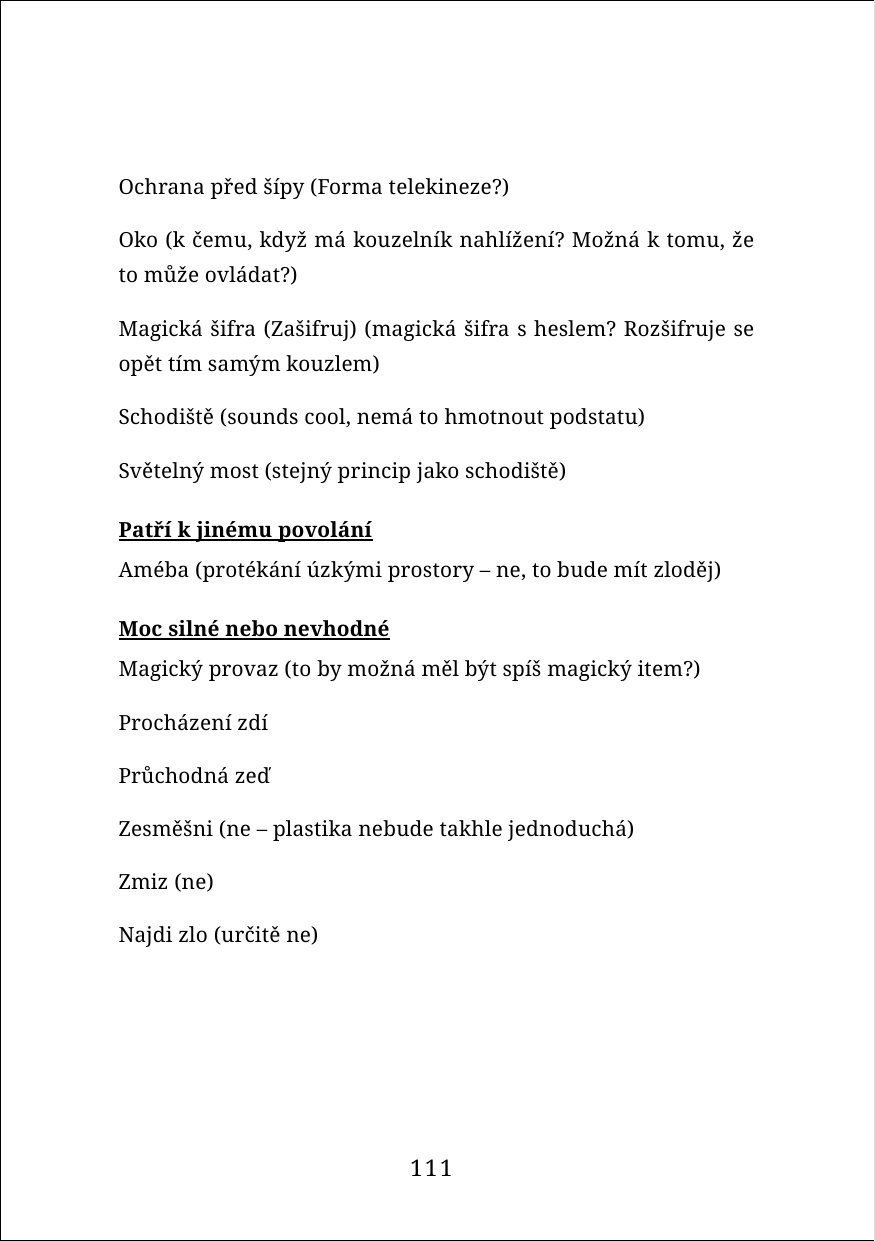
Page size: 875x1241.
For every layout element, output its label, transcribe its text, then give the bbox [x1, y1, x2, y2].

text Oko (k čemu, když má kouzelník nahlížení? Možná k tomu, že to může ovládat?) [118, 225, 756, 289]
text Zmiz (ne) [118, 867, 756, 896]
subtitle Patří k jinému povolání [118, 515, 756, 543]
text Najdi zlo (určitě ne) [118, 921, 756, 949]
text Magický provaz (to by možná měl být spíš magický item?) [118, 654, 756, 683]
text Ochrana před šípy (Forma telekineze?) [118, 172, 756, 200]
text Magická šifra (Zašifruj) (magická šifra s heslem? Rozšifruje se opět tím samým kouzlem) [118, 314, 756, 378]
text Améba (protékání úzkými prostory – ne, to bude mít zloděj) [118, 555, 756, 583]
text Průchodná zeď [118, 761, 756, 789]
subtitle Moc silné nebo nevhodné [118, 614, 756, 643]
text Procházení zdí [118, 708, 756, 736]
text Schodiště (sounds cool, nemá to hmotnout podstatu) [118, 402, 756, 431]
text Světelný most (stejný princip jako schodiště) [118, 456, 756, 484]
text Zesměšni (ne – plastika nebude takhle jednoduchá) [118, 814, 756, 843]
